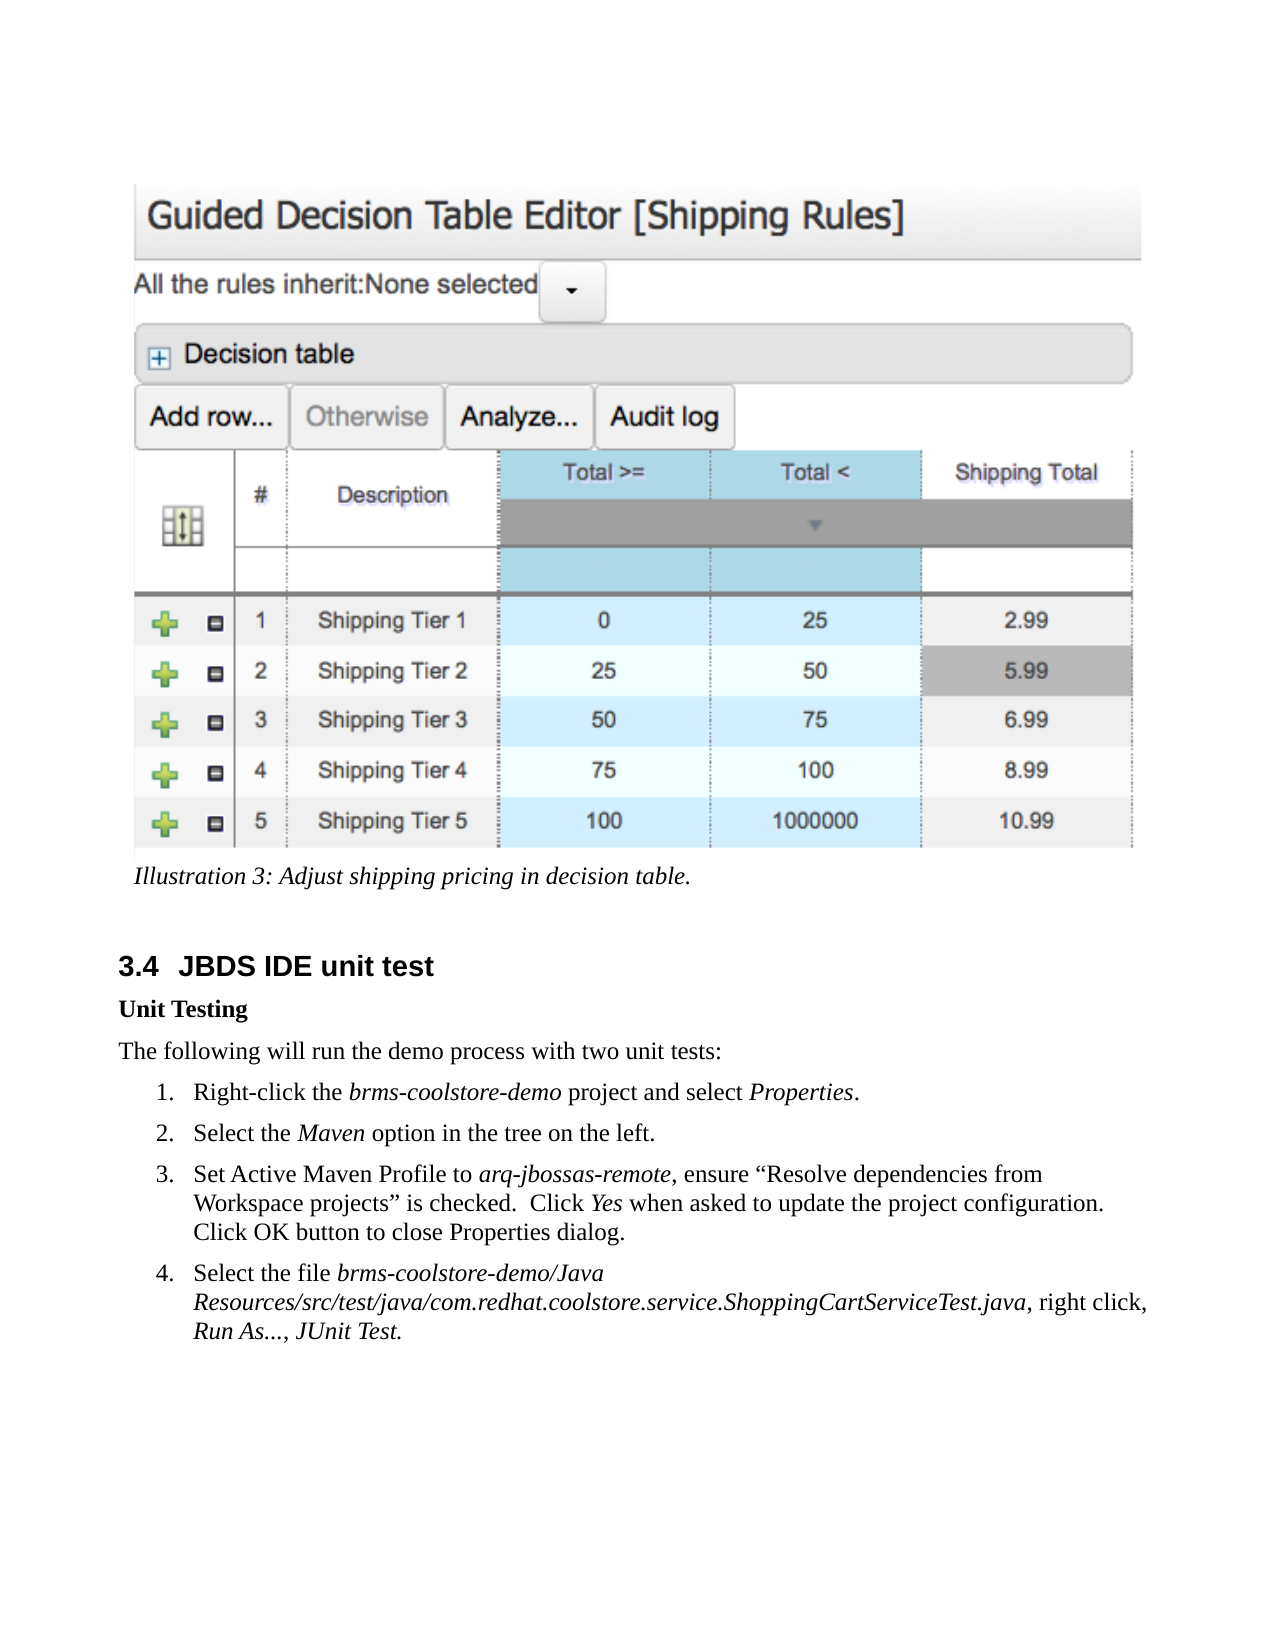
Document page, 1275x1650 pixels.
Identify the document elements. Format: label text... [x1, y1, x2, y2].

subtitle JBDS IDE unit test [118, 948, 1157, 982]
list Select the Maven option in the tree on the left. [156, 1118, 1157, 1147]
picture [133, 184, 1142, 862]
text Unit Testing [118, 994, 1157, 1023]
text The following will run the demo process with two unit tests: [118, 1036, 1157, 1064]
list Set Active Maven Profile to arq-jbossas-remote, ensure “Resolve dependencies from Workspace projects” is checked. Click Yes when asked to update the project configuration. Click OK button to close Properties dialog. [156, 1159, 1157, 1246]
list Right-click the brms-coolstore-demo project and select Properties. [156, 1077, 1157, 1106]
text Illustration 3: Adjust shipping pricing in decision table. [134, 862, 1141, 890]
list Select the file brms-coolstore-demo/Java Resources/src/test/java/com.redhat.coolstore.service.ShoppingCartServiceTest.java, right click, Run As..., JUnit Test. [156, 1258, 1157, 1344]
